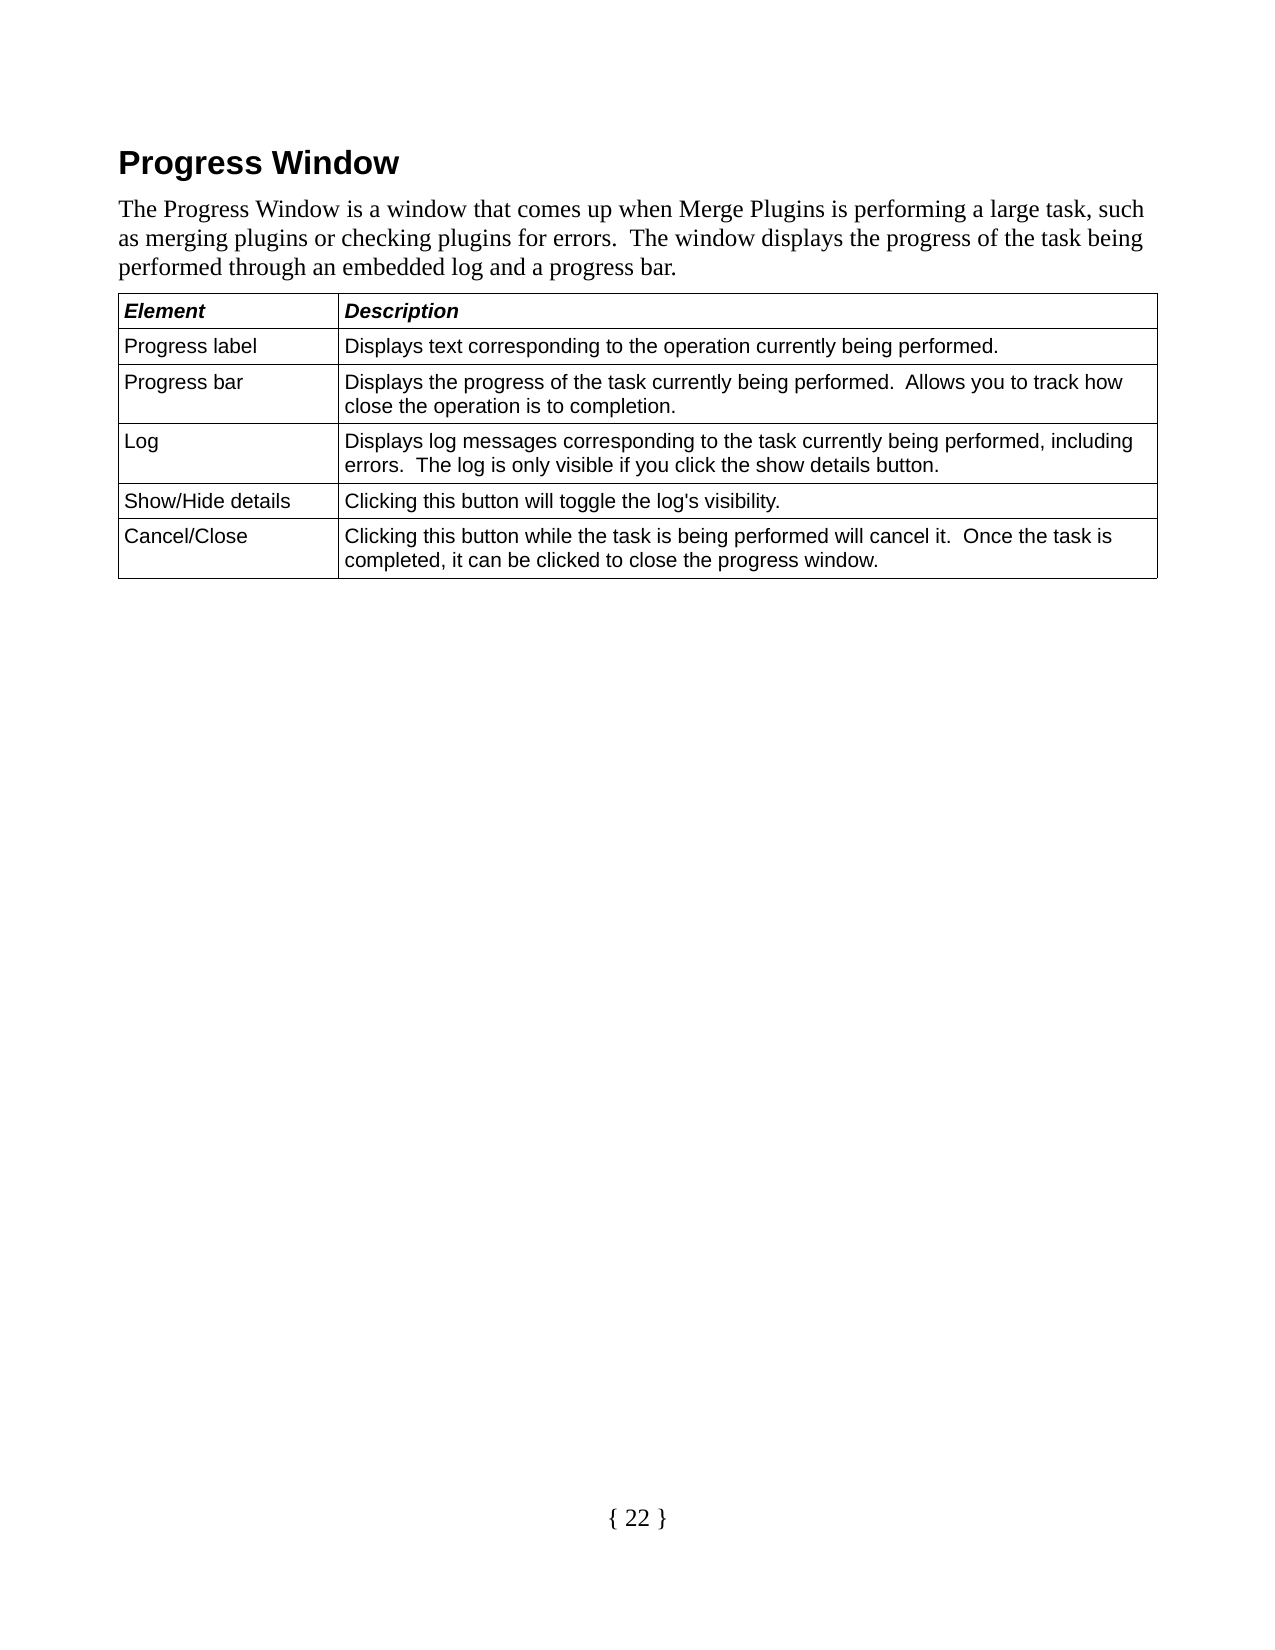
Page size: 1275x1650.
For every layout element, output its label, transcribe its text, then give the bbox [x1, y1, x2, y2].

table_cell Clicking this button will toggle the log's visibility. [339, 484, 1157, 518]
table_cell Cancel/Close [119, 519, 338, 578]
table_cell Progress label [119, 329, 338, 364]
table_cell Displays text corresponding to the operation currently being performed. [339, 329, 1157, 364]
table_cell Log [119, 424, 338, 483]
table_header Element [119, 294, 338, 328]
subtitle Progress Window [118, 143, 1157, 182]
text The Progress Window is a window that comes up when Merge Plugins is performing a large task, such as merging plugins or checking plugins for errors. The window displays the progress of the task being performed through an embedded log and a progress bar. [118, 194, 1157, 280]
table_header Description [339, 294, 1157, 328]
table_cell Displays the progress of the task currently being performed. Allows you to track how close the operation is to completion. [339, 365, 1157, 423]
table_cell Clicking this button while the task is being performed will cancel it. Once the task is completed, it can be clicked to close the progress window. [339, 519, 1157, 578]
table_cell Progress bar [119, 365, 338, 423]
table_cell Displays log messages corresponding to the task currently being performed, including errors. The log is only visible if you click the show details button. [339, 424, 1157, 483]
table_cell Show/Hide details [119, 484, 338, 518]
